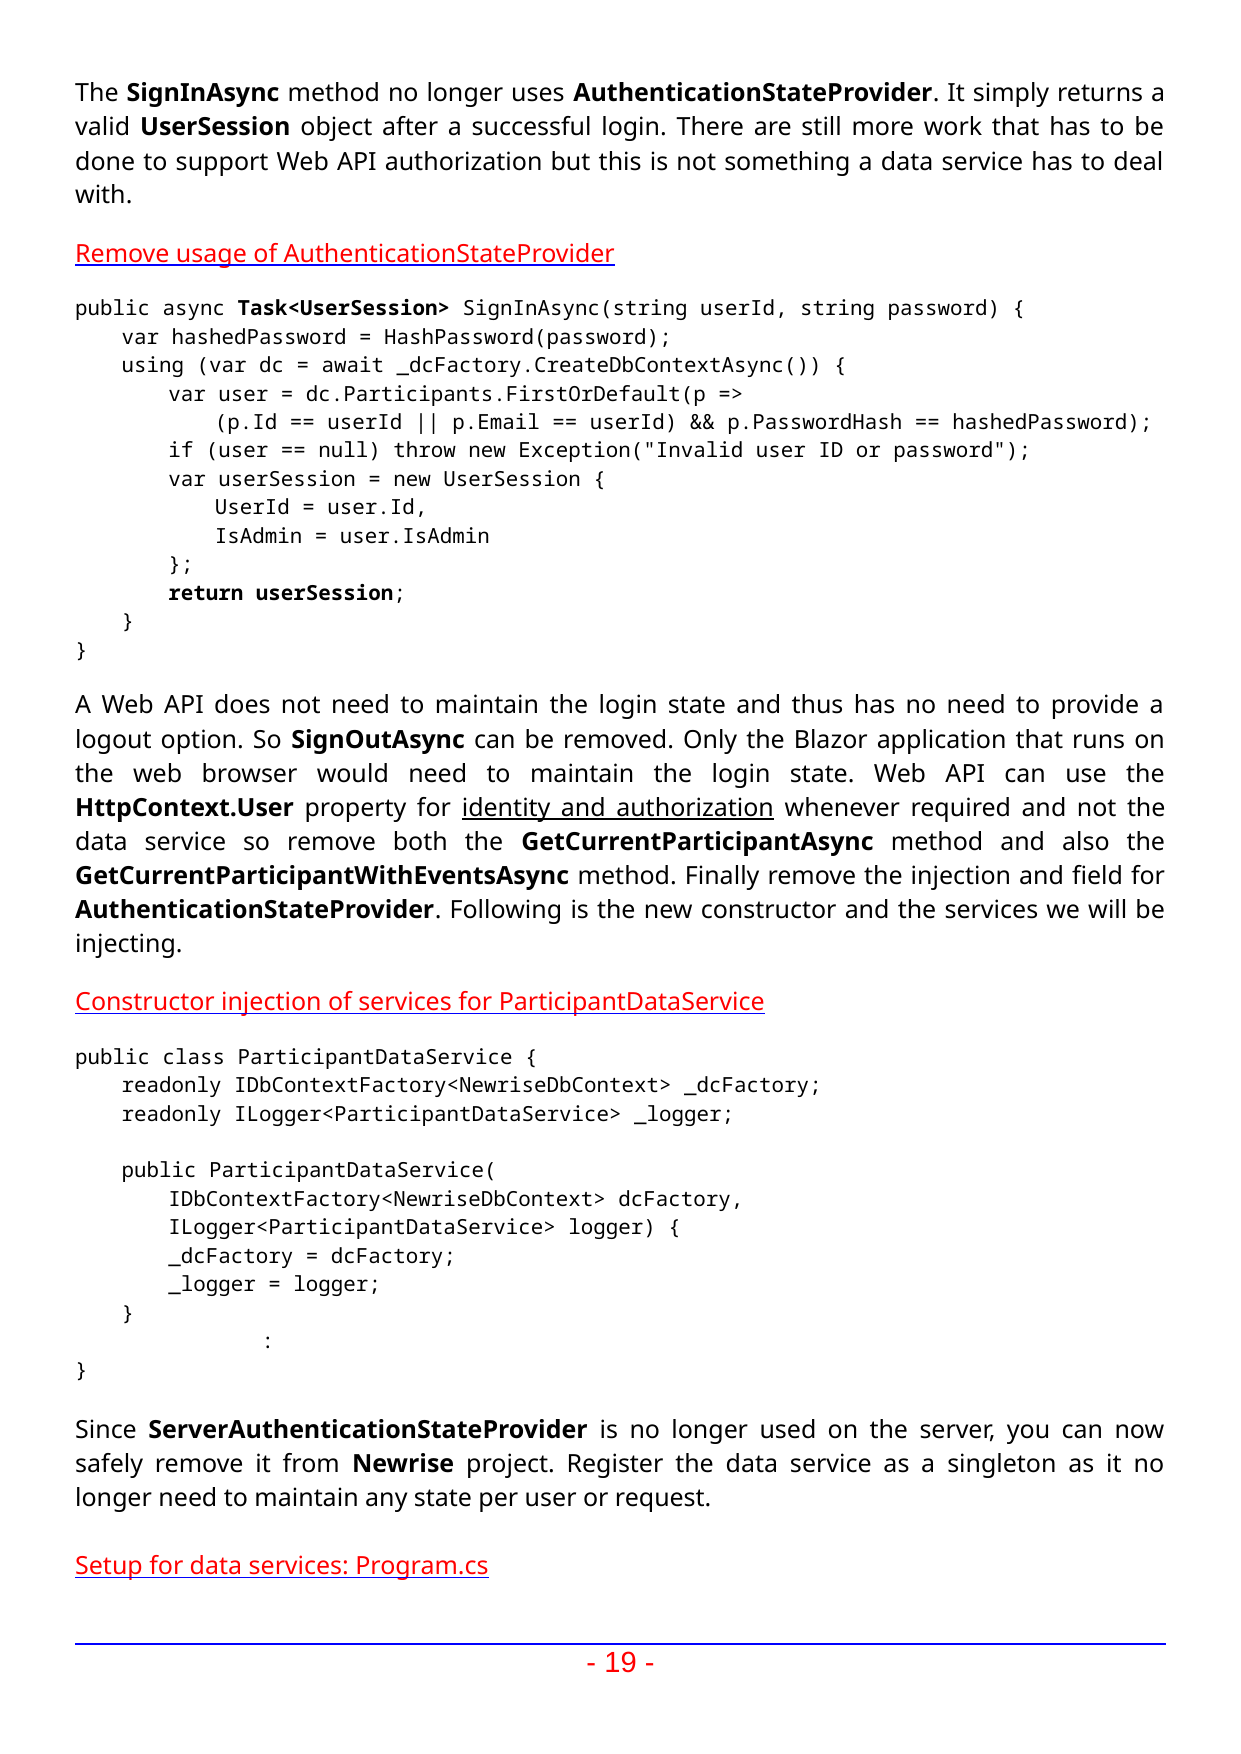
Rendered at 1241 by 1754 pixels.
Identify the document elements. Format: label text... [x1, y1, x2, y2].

text } [75, 635, 1166, 663]
text } [75, 1355, 1166, 1383]
text }; [75, 549, 1166, 578]
text public async Task<UserSession> SignInAsync(string userId, string password) { [75, 293, 1166, 322]
text if (user == null) throw new Exception("Invalid user ID or password"); [75, 436, 1166, 464]
text Remove usage of AuthenticationStateProvider [75, 235, 1166, 269]
text readonly ILogger<ParticipantDataService> _logger; [75, 1099, 1166, 1127]
text (p.Id == userId || p.Email == userId) && p.PasswordHash == hashedPassword); [75, 407, 1166, 436]
text ILogger<ParticipantDataService> logger) { [75, 1212, 1166, 1241]
text public class ParticipantDataService { [75, 1042, 1166, 1070]
text var user = dc.Participants.FirstOrDefault(p => [75, 379, 1166, 407]
text The SignInAsync method no longer uses AuthenticationStateProvider. It simply returns a valid UserSession object after a successful login. There are still more work that has to be done to support Web API authorization but this is not something a data service has to deal with. [75, 75, 1166, 211]
text Constructor injection of services for ParticipantDataService [75, 984, 1166, 1018]
text using (var dc = await _dcFactory.CreateDbContextAsync()) { [75, 350, 1166, 379]
text _logger = logger; [75, 1269, 1166, 1298]
text } [75, 606, 1166, 635]
text UserId = user.Id, [75, 492, 1166, 521]
text Setup for data services: Program.cs [75, 1548, 1166, 1582]
text return userSession; [75, 578, 1166, 606]
text Since ServerAuthenticationStateProvider is no longer used on the server, you can now safely remove it from Newrise project. Register the data service as a singleton as it no longer need to maintain any state per user or request. [75, 1412, 1166, 1514]
text readonly IDbContextFactory<NewriseDbContext> _dcFactory; [75, 1070, 1166, 1099]
text } [75, 1298, 1166, 1326]
text var userSession = new UserSession { [75, 464, 1166, 492]
text : [75, 1326, 1166, 1355]
text IDbContextFactory<NewriseDbContext> dcFactory, [75, 1184, 1166, 1212]
text _dcFactory = dcFactory; [75, 1241, 1166, 1269]
text IsAdmin = user.IsAdmin [75, 521, 1166, 549]
text A Web API does not need to maintain the login state and thus has no need to provide a logout option. So SignOutAsync can be removed. Only the Blazor application that runs on the web browser would need to maintain the login state. Web API can use the HttpContext.User property for identity and authorization whenever required and not the data service so remove both the GetCurrentParticipantAsync method and also the GetCurrentParticipantWithEventsAsync method. Finally remove the injection and field for AuthenticationStateProvider. Following is the new constructor and the services we will be injecting. [75, 687, 1166, 960]
text public ParticipantDataService( [75, 1156, 1166, 1184]
text var hashedPassword = HashPassword(password); [75, 322, 1166, 350]
